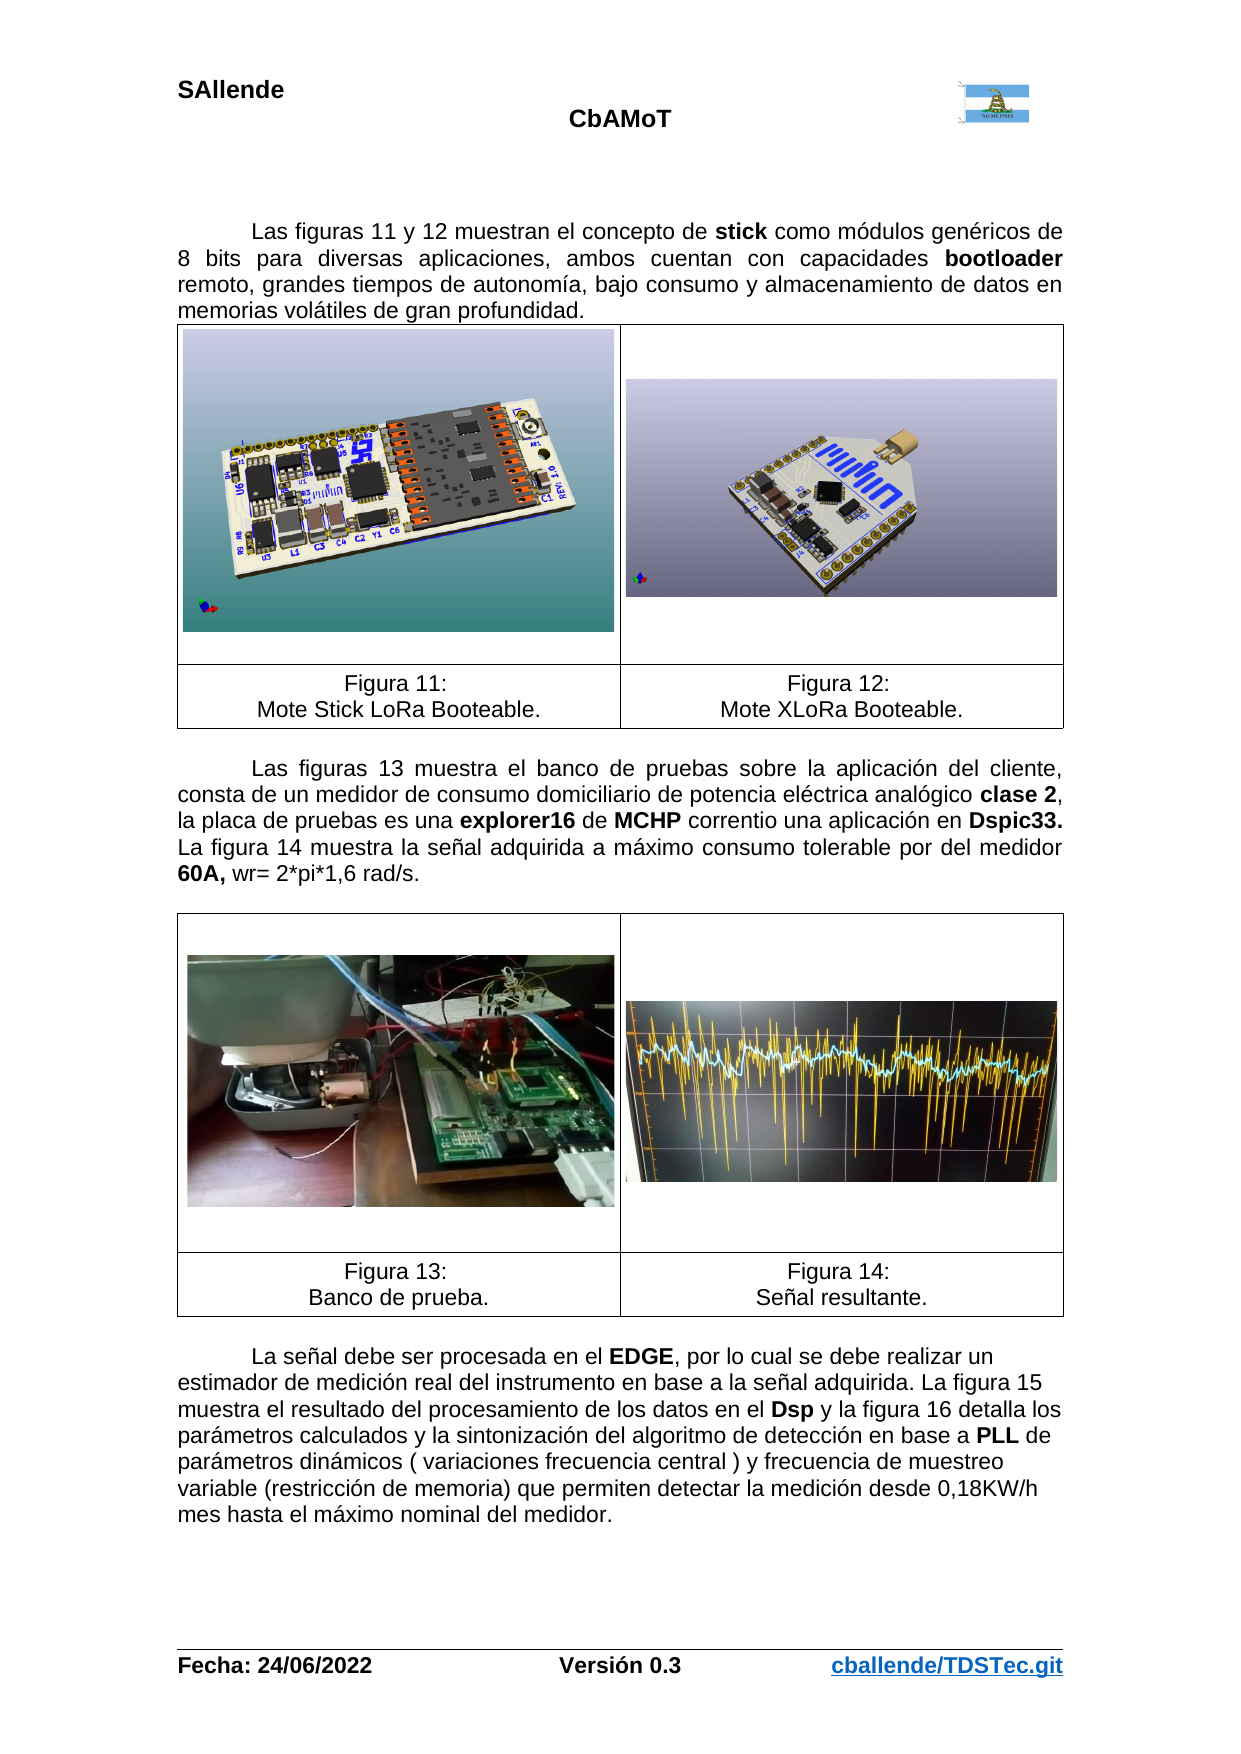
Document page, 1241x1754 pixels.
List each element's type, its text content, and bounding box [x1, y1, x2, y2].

table_header [178, 914, 620, 1252]
table_cell Figura 13: Banco de prueba. [178, 1253, 620, 1316]
picture [625, 379, 1058, 597]
table_header [178, 330, 620, 664]
picture [182, 329, 615, 632]
table_header [178, 325, 620, 329]
text Las figuras 11 y 12 muestran el concepto de stick como módulos genéricos de 8 bits para diversas aplicaciones, ambos cuentan con capacidades bootloader remoto, grandes tiempos de autonomía, bajo consumo y almacenamiento de datos en memorias volátiles de gran profundidad. [177, 218, 1063, 324]
table_header [621, 325, 1063, 664]
table_cell Figura 12: Mote XLoRa Booteable. [621, 665, 1063, 728]
table_cell Figura 14: Señal resultante. [621, 1253, 1063, 1316]
table_cell Figura 11: Mote Stick LoRa Booteable. [178, 665, 620, 728]
text La señal debe ser procesada en el EDGE, por lo cual se debe realizar un estimador de medición real del instrumento en base a la señal adquirida. La figura 15 muestra el resultado del procesamiento de los datos en el Dsp y la figura 16 detalla los parámetros calculados y la sintonización del algoritmo de detección en base a PLL de parámetros dinámicos ( variaciones frecuencia central ) y frecuencia de muestreo variable (restricción de memoria) que permiten detectar la medición desde 0,18KW/h mes hasta el máximo nominal del medidor. [177, 1343, 1063, 1527]
table_header [621, 914, 1063, 1252]
picture [187, 955, 615, 1207]
picture [954, 79, 1033, 126]
picture [625, 1001, 1058, 1182]
text Las figuras 13 muestra el banco de pruebas sobre la aplicación del cliente, consta de un medidor de consumo domiciliario de potencia eléctrica analógico clase 2, la placa de pruebas es una explorer16 de MCHP correntio una aplicación en Dspic33. La figura 14 muestra la señal adquirida a máximo consumo tolerable por del medidor 60A, wr= 2*pi*1,6 rad/s. [177, 754, 1063, 886]
